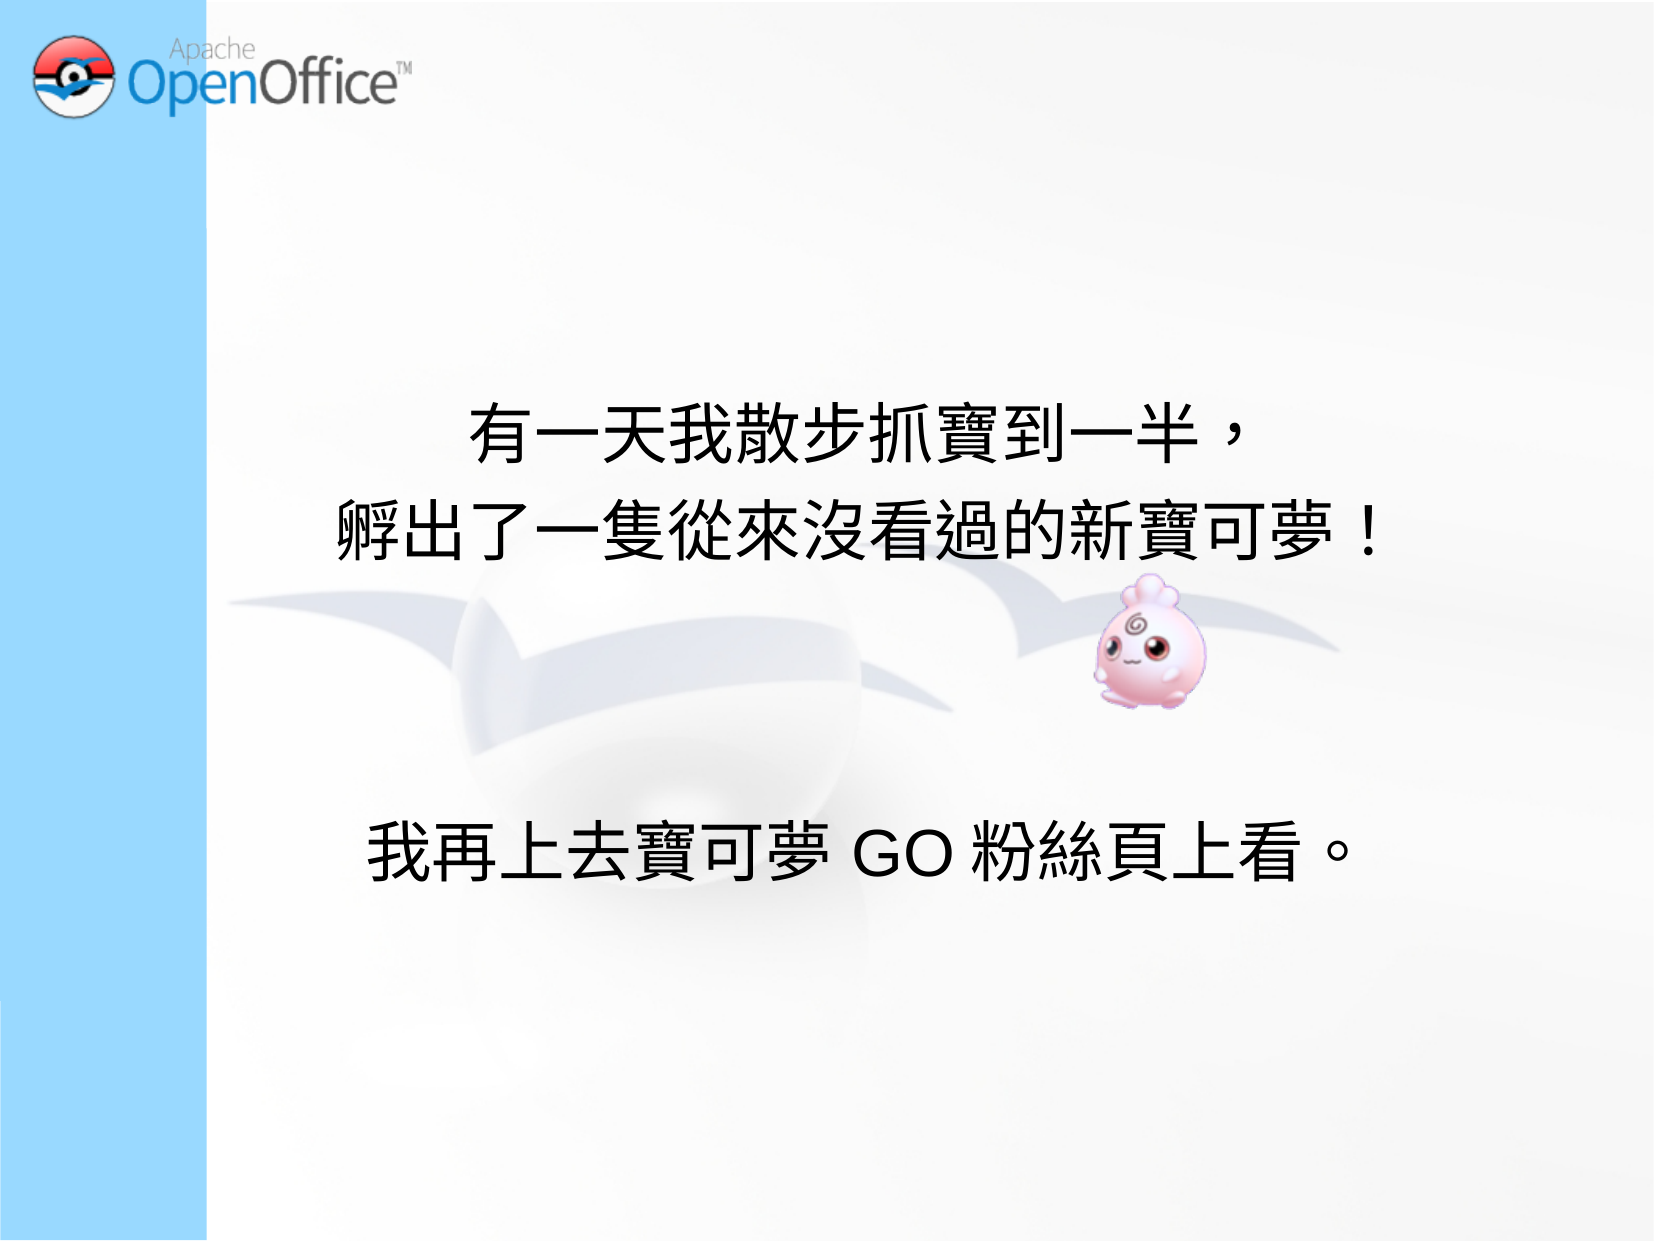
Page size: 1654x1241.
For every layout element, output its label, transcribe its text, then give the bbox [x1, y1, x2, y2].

picture [31, 2, 1654, 1241]
subtitle 有一天我散步抓寶到一半， 孵出了一隻從來沒看過的新寶可夢！ 我再上去寶可夢GO粉絲頁上看。 [165, 108, 1571, 1168]
picture [944, 389, 1359, 804]
